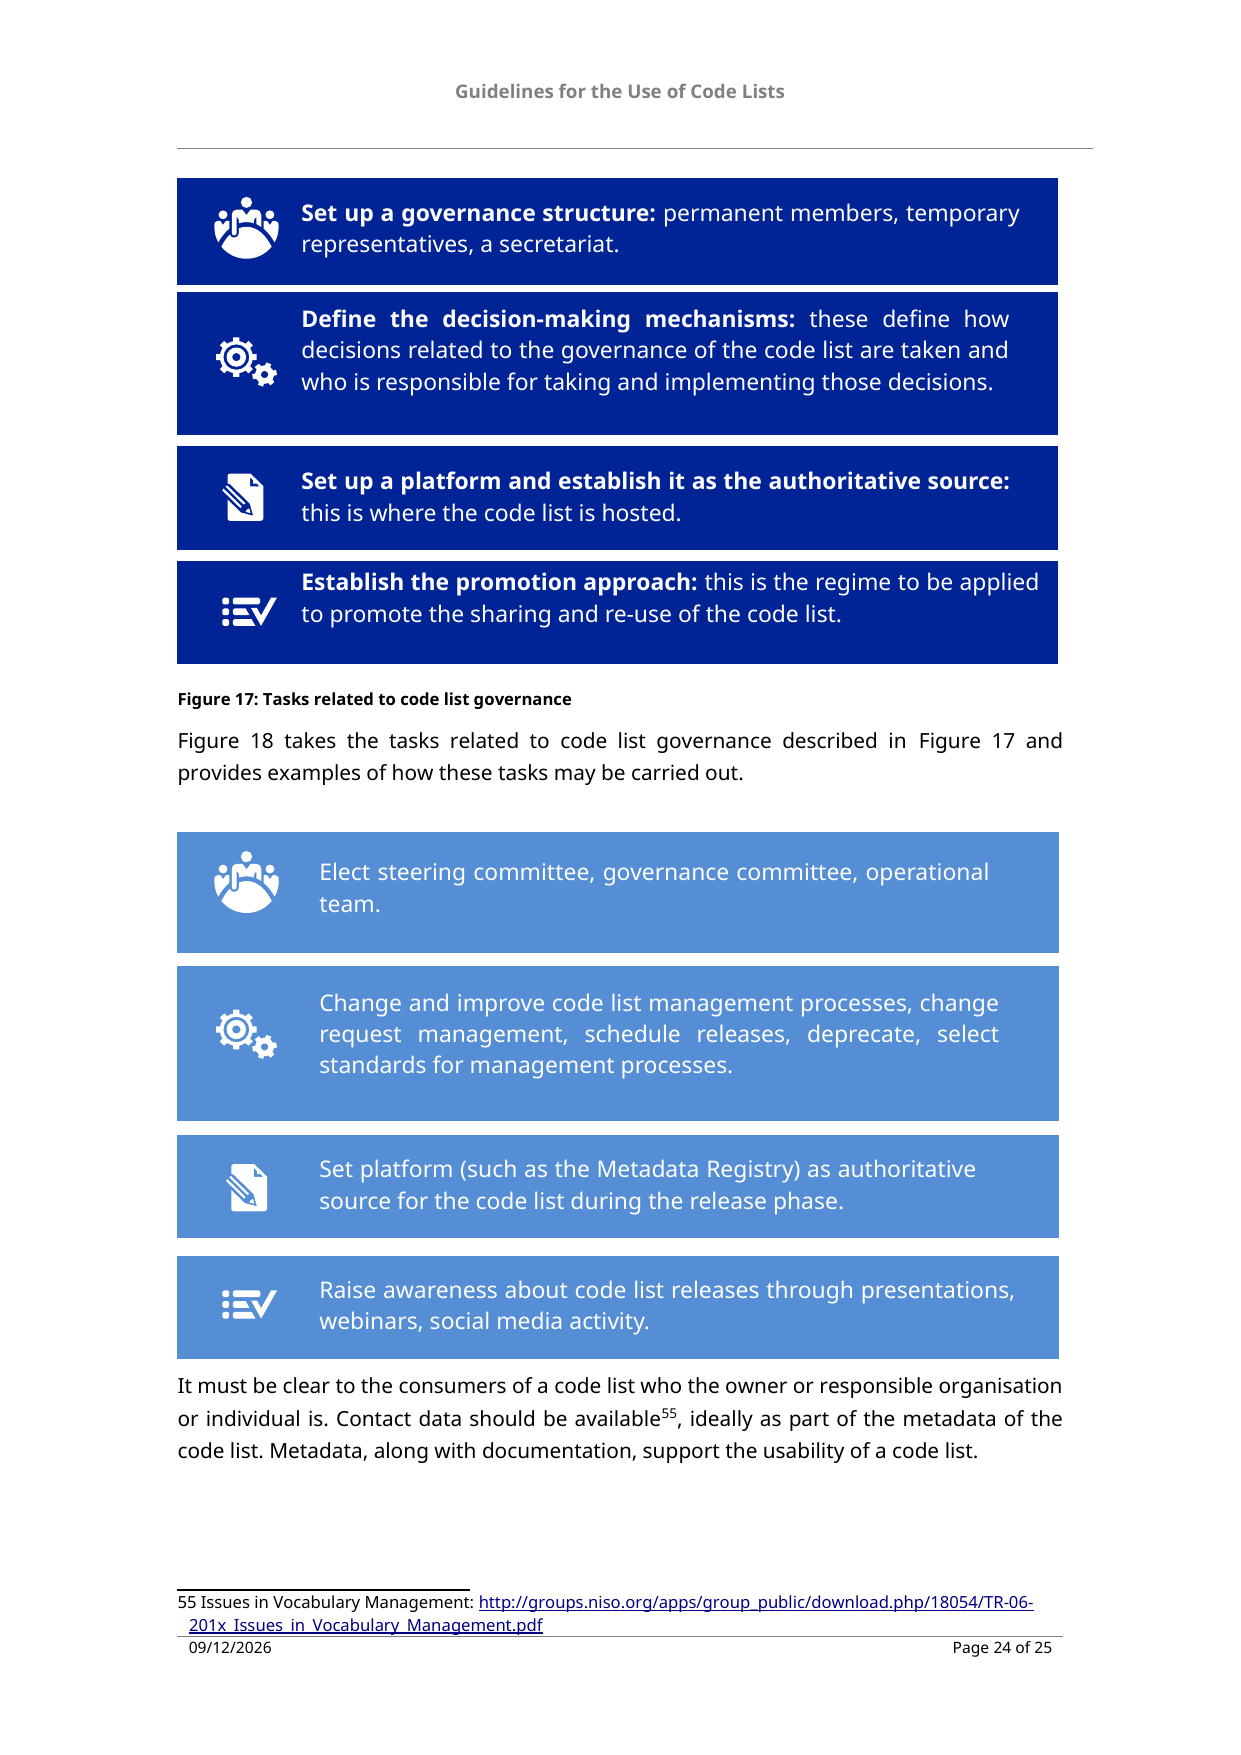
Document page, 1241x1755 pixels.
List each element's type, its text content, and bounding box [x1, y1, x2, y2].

text It must be clear to the consumers of a code list who the owner or responsible organisation or individual is. Contact data should be available, ideally as part of the metadata of the code list. Metadata, along with documentation, support the usability of a code list. [177, 836, 1063, 1465]
text Figure 17: Tasks related to code list governance [177, 687, 1063, 710]
text Issues in Vocabulary Management: http://groups.niso.org/apps/group_public/download.php/18054/TR-06-201x_Issues_in_Vocabulary_Management.pdf [177, 1591, 1063, 1636]
text Figure 18 takes the tasks related to code list governance described in Figure 17 and provides examples of how these tasks may be carried out. [177, 726, 1063, 787]
